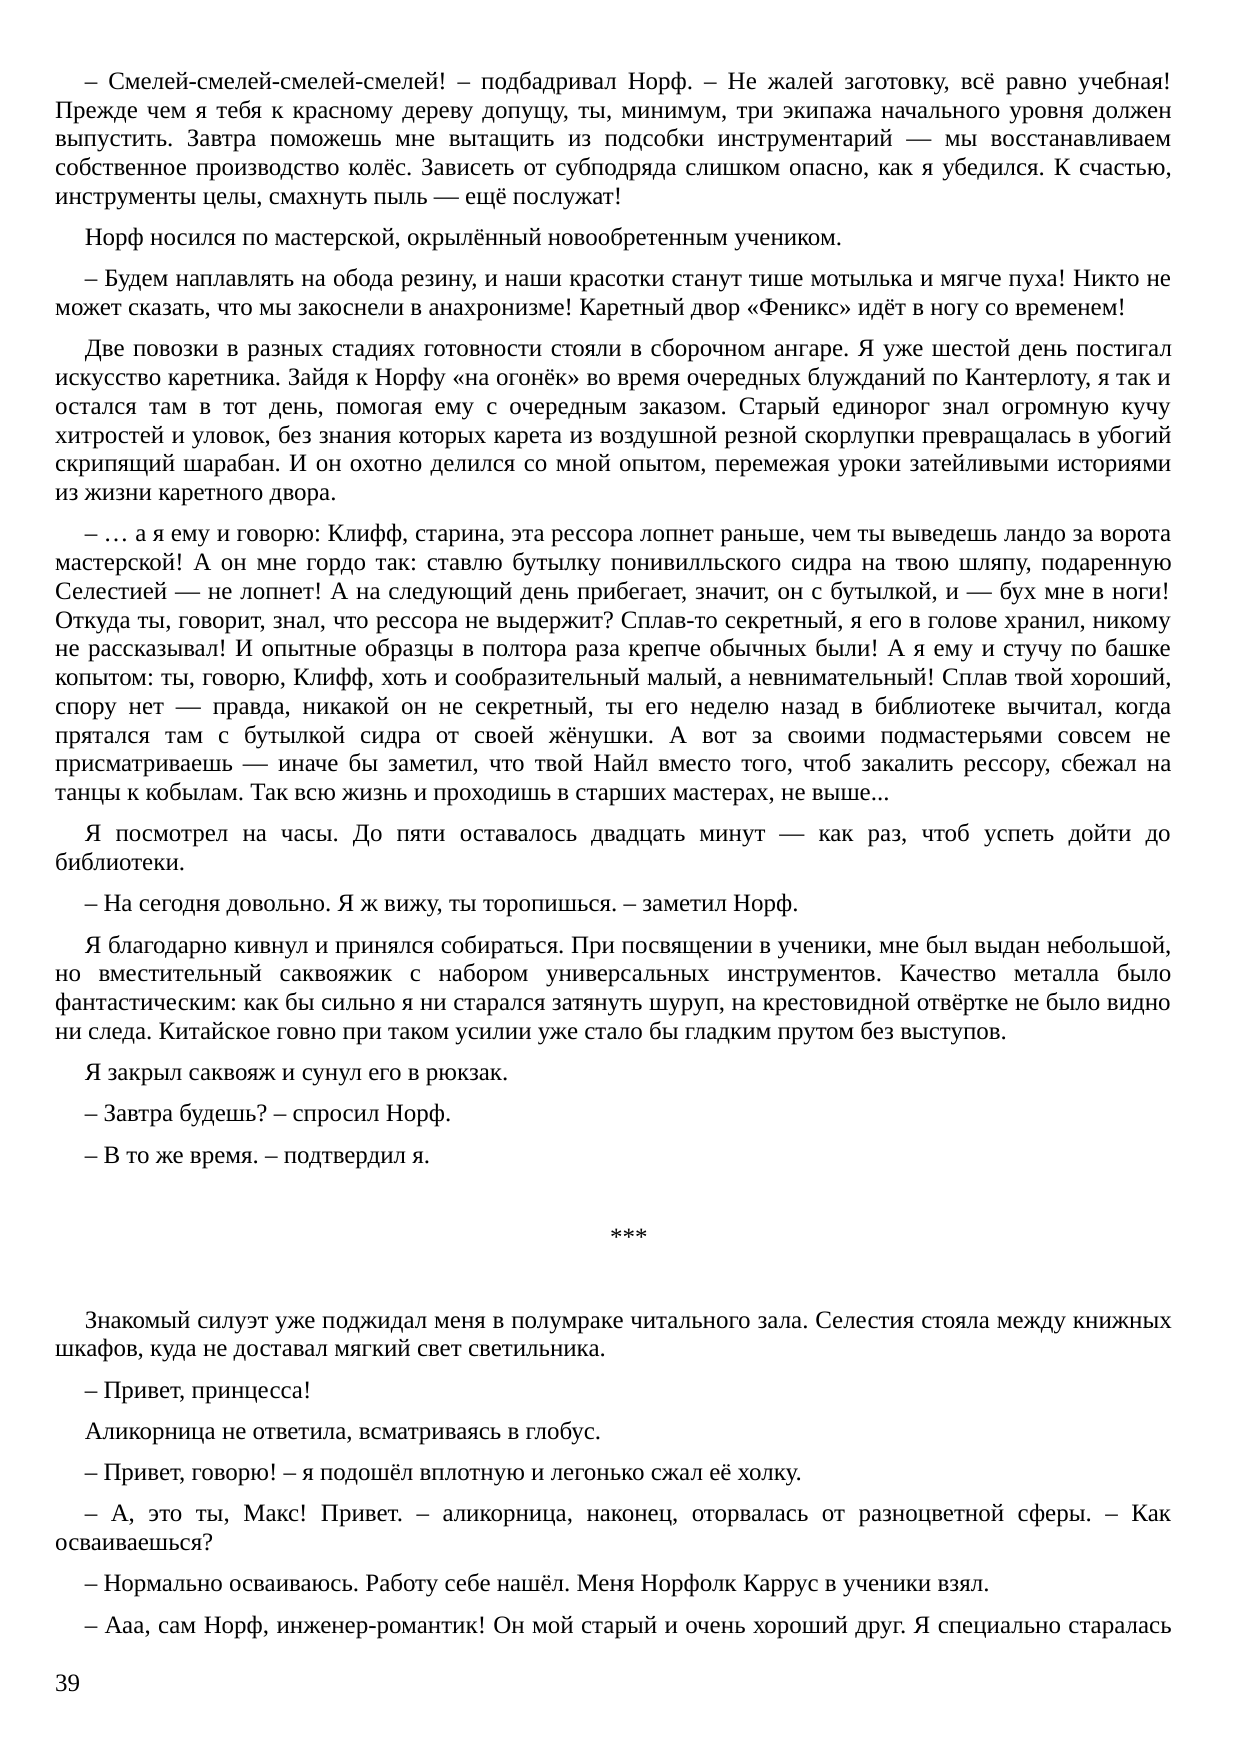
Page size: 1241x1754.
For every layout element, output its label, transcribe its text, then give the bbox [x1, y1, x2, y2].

text Я закрыл саквояж и сунул его в рюкзак. [55, 1057, 1173, 1086]
text – Ааа, сам Норф, инженер-романтик! Он мой старый и очень хороший друг. Я специально старалась [55, 1610, 1173, 1638]
text Я благодарно кивнул и принялся собираться. При посвящении в ученики, мне был выдан небольшой, но вместительный саквояжик с набором универсальных инструментов. Качество металла было фантастическим: как бы сильно я ни старался затянуть шуруп, на крестовидной отвёртке не было видно ни следа. Китайское говно при таком усилии уже стало бы гладким прутом без выступов. [55, 930, 1173, 1045]
text – Нормально осваиваюсь. Работу себе нашёл. Меня Норфолк Каррус в ученики взял. [55, 1568, 1173, 1597]
text – … а я ему и говорю: Клифф, старина, эта рессора лопнет раньше, чем ты выведешь ландо за ворота мастерской! А он мне гордо так: ставлю бутылку понивилльского сидра на твою шляпу, подаренную Селестией — не лопнет! А на следующий день прибегает, значит, он с бутылкой, и — бух мне в ноги! Откуда ты, говорит, знал, что рессора не выдержит? Сплав-то секретный, я его в голове хранил, никому не рассказывал! И опытные образцы в полтора раза крепче обычных были! А я ему и стучу по башке копытом: ты, говорю, Клифф, хоть и сообразительный малый, а невнимательный! Сплав твой хороший, спору нет — правда, никакой он не секретный, ты его неделю назад в библиотеке вычитал, когда прятался там с бутылкой сидра от своей жёнушки. А вот за своими подмастерьями совсем не присматриваешь — иначе бы заметил, что твой Найл вместо того, чтоб закалить рессору, сбежал на танцы к кобылам. Так всю жизнь и проходишь в старших мастерах, не выше... [55, 518, 1173, 806]
text – Будем наплавлять на обода резину, и наши красотки станут тише мотылька и мягче пуха! Никто не может сказать, что мы закоснели в анахронизме! Каретный двор «Феникс» идёт в ногу со временем! [55, 263, 1173, 321]
text Две повозки в разных стадиях готовности стояли в сборочном ангаре. Я уже шестой день постигал искусство каретника. Зайдя к Норфу «на огонёк» во время очередных блужданий по Кантерлоту, я так и остался там в тот день, помогая ему с очередным заказом. Старый единорог знал огромную кучу хитростей и уловок, без знания которых карета из воздушной резной скорлупки превращалась в убогий скрипящий шарабан. И он охотно делился со мной опытом, перемежая уроки затейливыми историями из жизни каретного двора. [55, 333, 1173, 506]
text – Привет, говорю! – я подошёл вплотную и легонько сжал её холку. [55, 1457, 1173, 1486]
text Я посмотрел на часы. До пяти оставалось двадцать минут — как раз, чтоб успеть дойти до библиотеки. [55, 818, 1173, 876]
text – Смелей-смелей-смелей-смелей! – подбадривал Норф. – Не жалей заготовку, всё равно учебная! Прежде чем я тебя к красному дереву допущу, ты, минимум, три экипажа начального уровня должен выпустить. Завтра поможешь мне вытащить из подсобки инструментарий — мы восстанавливаем собственное производство колёс. Зависеть от субподряда слишком опасно, как я убедился. К счастью, инструменты целы, смахнуть пыль — ещё послужат! [55, 66, 1173, 210]
text *** [55, 1222, 1173, 1251]
text – Привет, принцесса! [55, 1375, 1173, 1403]
text – А, это ты, Макс! Привет. – аликорница, наконец, оторвалась от разноцветной сферы. – Как осваиваешься? [55, 1498, 1173, 1556]
text – Завтра будешь? – спросил Норф. [55, 1098, 1173, 1127]
text Норф носился по мастерской, окрылённый новообретенным учеником. [55, 222, 1173, 251]
text – В то же время. – подтвердил я. [55, 1140, 1173, 1168]
text Аликорница не ответила, всматриваясь в глобус. [55, 1416, 1173, 1445]
text Знакомый силуэт уже поджидал меня в полумраке читального зала. Селестия стояла между книжных шкафов, куда не доставал мягкий свет светильника. [55, 1305, 1173, 1362]
text – На сегодня довольно. Я ж вижу, ты торопишься. – заметил Норф. [55, 888, 1173, 917]
